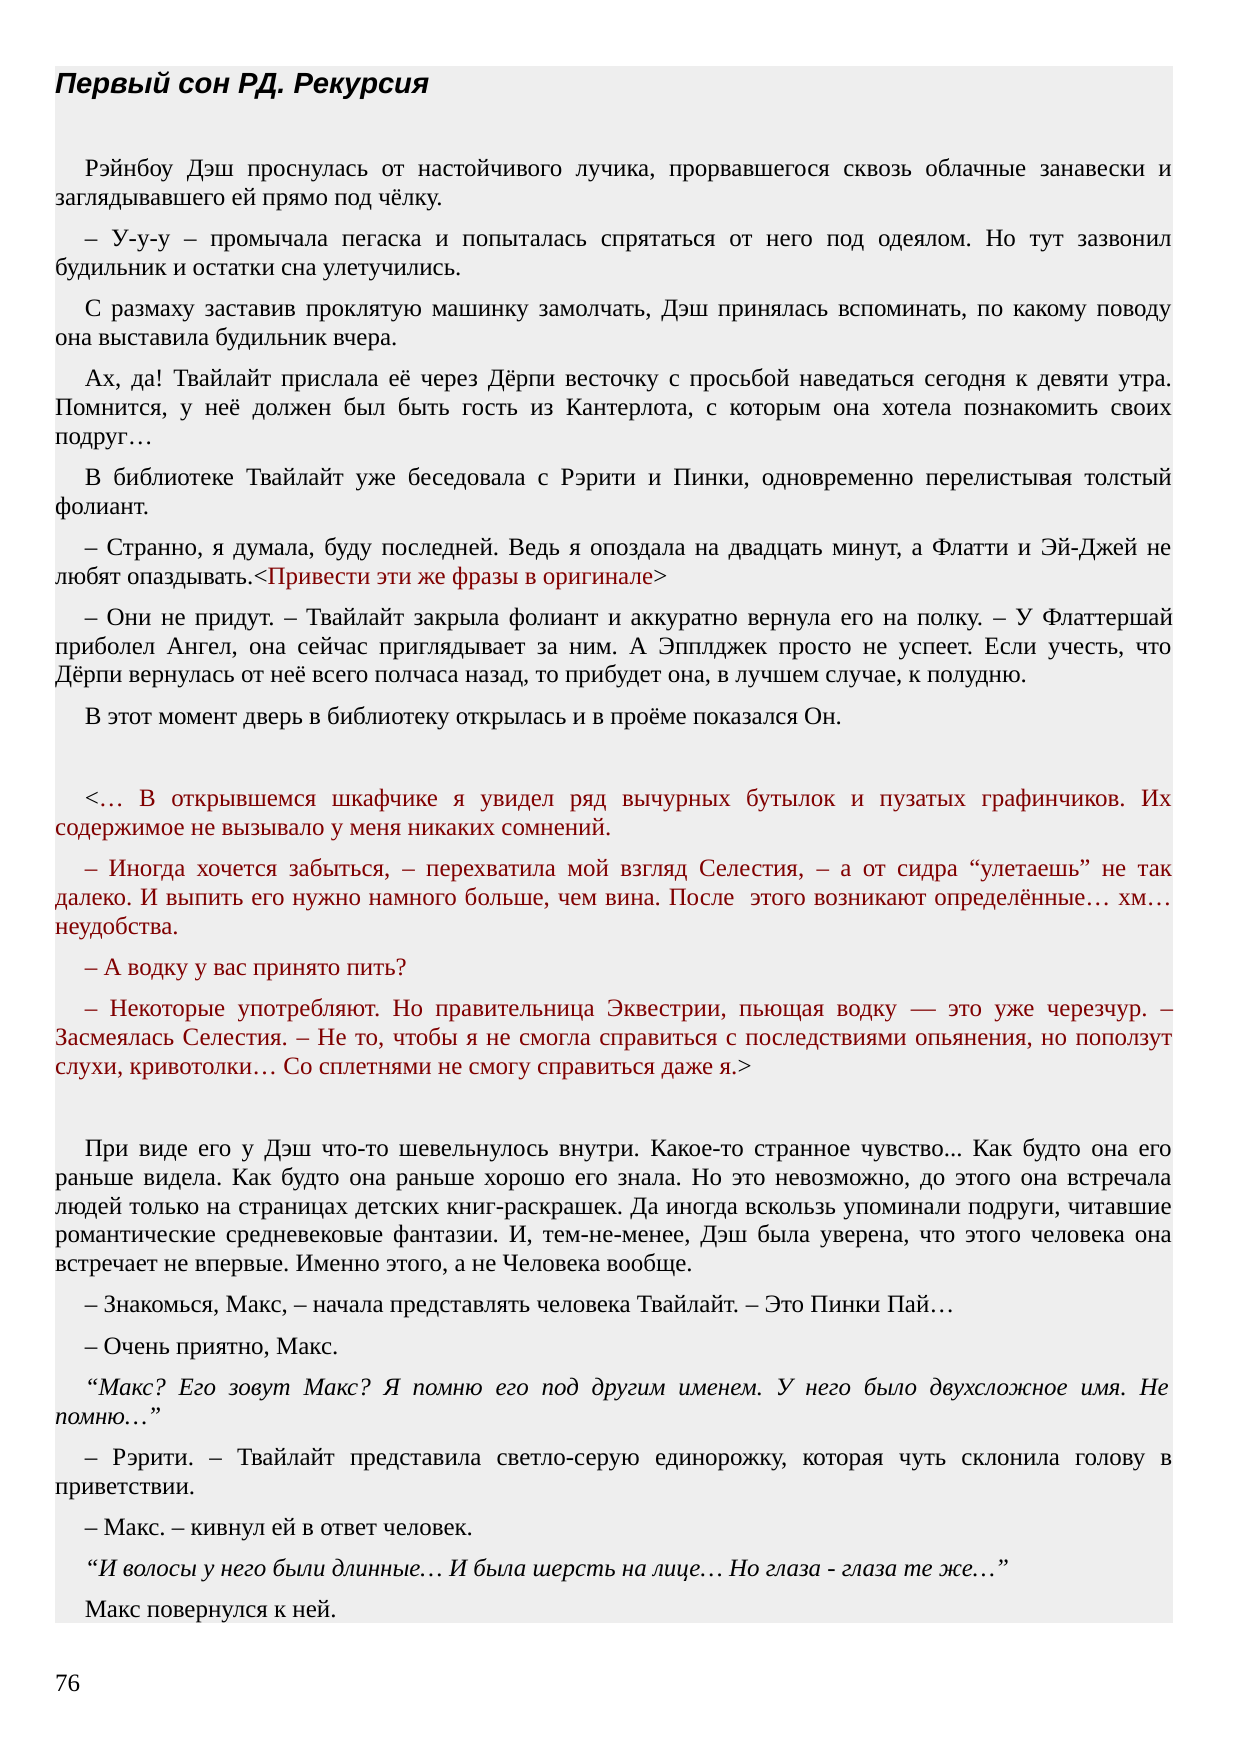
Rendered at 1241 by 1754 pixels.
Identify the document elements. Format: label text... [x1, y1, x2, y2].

text При виде его у Дэш что-то шевельнулось внутри. Какое-то странное чувство... Как будто она его раньше видела. Как будто она раньше хорошо его знала. Но это невозможно, до этого она встречала людей только на страницах детских книг-раскрашек. Да иногда вскользь упоминали подруги, читавшие романтические средневековые фантазии. И, тем-не-менее, Дэш была уверена, что этого человека она встречает не впервые. Именно этого, а не Человека вообще. [55, 1133, 1173, 1277]
text В библиотеке Твайлайт уже беседовала с Рэрити и Пинки, одновременно перелистывая толстый фолиант. [55, 462, 1173, 519]
text – Странно, я думала, буду последней. Ведь я опоздала на двадцать минут, а Флатти и Эй-Джей не любят опаздывать.<Привести эти же фразы в оригинале> [55, 532, 1173, 589]
text – Иногда хочется забыться, – перехватила мой взгляд Селестия, – а от сидра “улетаешь” не так далеко. И выпить его нужно намного больше, чем вина. После этого возникают определённые… хм… неудобства. [55, 853, 1173, 939]
text “И волосы у него были длинные… И была шерсть на лице… Но глаза - глаза те же…” [55, 1553, 1173, 1582]
text С размаху заставив проклятую машинку замолчать, Дэш принялась вспоминать, по какому поводу она выставила будильник вчера. [55, 293, 1173, 351]
text – Знакомься, Макс, – начала представлять человека Твайлайт. – Это Пинки Пай… [55, 1289, 1173, 1318]
text – Некоторые употребляют. Но правительница Эквестрии, пьющая водку — это уже черезчур. – Засмеялась Селестия. – Не то, чтобы я не смогла справиться с последствиями опьянения, но поползут слухи, кривотолки… Со сплетнями не смогу справиться даже я.> [55, 993, 1173, 1079]
text <… В открывшемся шкафчике я увидел ряд вычурных бутылок и пузатых графинчиков. Их содержимое не вызывало у меня никаких сомнений. [55, 783, 1173, 841]
text – У-у-у – промычала пегаска и попыталась спрятаться от него под одеялом. Но тут зазвонил будильник и остатки сна улетучились. [55, 223, 1173, 281]
text Макс повернулся к ней. [55, 1594, 1173, 1623]
text “Макс? Его зовут Макс? Я помню его под другим именем. У него было двухсложное имя. Не помню…” [55, 1372, 1173, 1429]
text – Они не придут. – Твайлайт закрыла фолиант и аккуратно вернула его на полку. – У Флаттершай приболел Ангел, она сейчас приглядывает за ним. А Эпплджек просто не успеет. Если учесть, что Дёрпи вернулась от неё всего полчаса назад, то прибудет она, в лучшем случае, к полудню. [55, 602, 1173, 688]
text – А водку у вас принято пить? [55, 952, 1173, 981]
text В этот момент дверь в библиотеку открылась и в проёме показался Он. [55, 701, 1173, 729]
text Ах, да! Твайлайт прислала её через Дёрпи весточку с просьбой наведаться сегодня к девяти утра. Помнится, у неё должен был быть гость из Кантерлота, с которым она хотела познакомить своих подруг… [55, 363, 1173, 449]
text – Рэрити. – Твайлайт представила светло-серую единорожку, которая чуть склонила голову в приветствии. [55, 1442, 1173, 1499]
text – Макс. – кивнул ей в ответ человек. [55, 1512, 1173, 1541]
text – Очень приятно, Макс. [55, 1331, 1173, 1359]
subtitle Первый сон РД. Рекурсия [55, 66, 1173, 99]
text Рэйнбоу Дэш проснулась от настойчивого лучика, прорвавшегося сквозь облачные занавески и заглядывавшего ей прямо под чёлку. [55, 153, 1173, 211]
